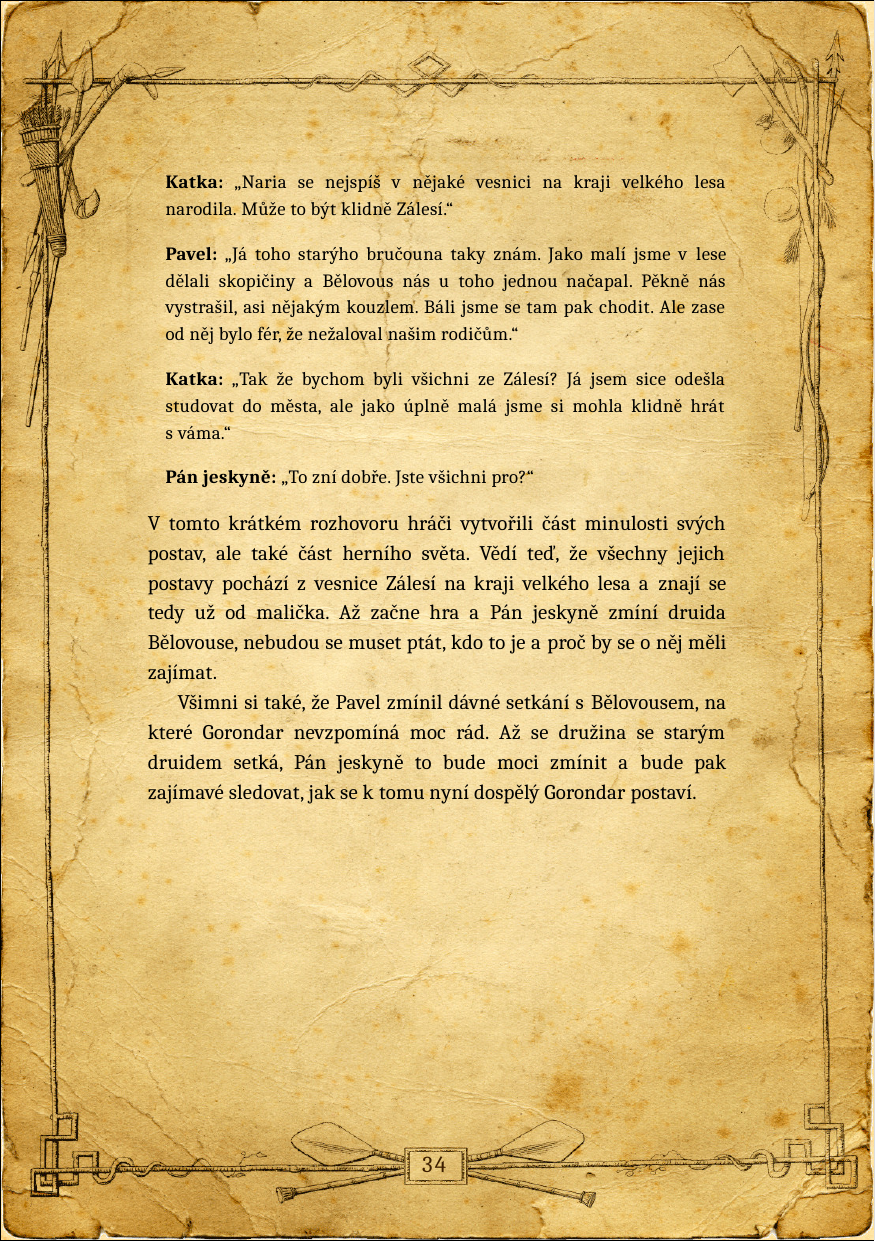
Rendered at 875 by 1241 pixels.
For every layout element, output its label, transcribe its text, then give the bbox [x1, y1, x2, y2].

text Pavel: „Já toho starýho bručouna taky znám. Jako malí jsme v⁠ lese dělali skopičiny a⁠ Bělovous nás u⁠ toho jednou načapal. Pěkně nás vystrašil, asi nějakým kouzlem. Báli jsme se tam pak chodit. Ale zase od něj bylo fér, že nežaloval našim rodičům.“ [165, 243, 726, 345]
text Katka: „Naria se nejspíš v⁠ nějaké vesnici na kraji velkého lesa narodila. Může to být klidně Zálesí.“ [165, 172, 726, 220]
picture [1, 1, 874, 1240]
text Katka: „Tak že bychom byli všichni ze Zálesí? Já jsem sice odešla studovat do města, ale jako úplně malá jsme si mohla klidně hrát s⁠ váma.“ [165, 368, 726, 444]
text Pán jeskyně: „To zní dobře. Jste všichni pro?“ [165, 467, 726, 488]
text V⁠ tomto krátkém rozhovoru hráči vytvořili část minulosti svých postav, ale také část herního světa. Vědí teď, že všechny jejich postavy pochází z⁠ vesnice Zálesí na kraji velkého lesa a⁠ znají se tedy už od malička. Až začne hra a⁠ Pán jeskyně zmíní druida Bělovouse, nebudou se muset ptát, kdo to je a⁠ proč by se o⁠ něj měli zajímat. Všimni si také, že Pavel zmínil dávné setkání s⁠ Bělovousem, na které Gorondar nevzpomíná moc rád. Až se družina se starým druidem setká, Pán jeskyně to bude moci zmínit a⁠ bude pak zajímavé sledovat, jak se k⁠ tomu nyní dospělý Gorondar postaví. [148, 511, 726, 804]
